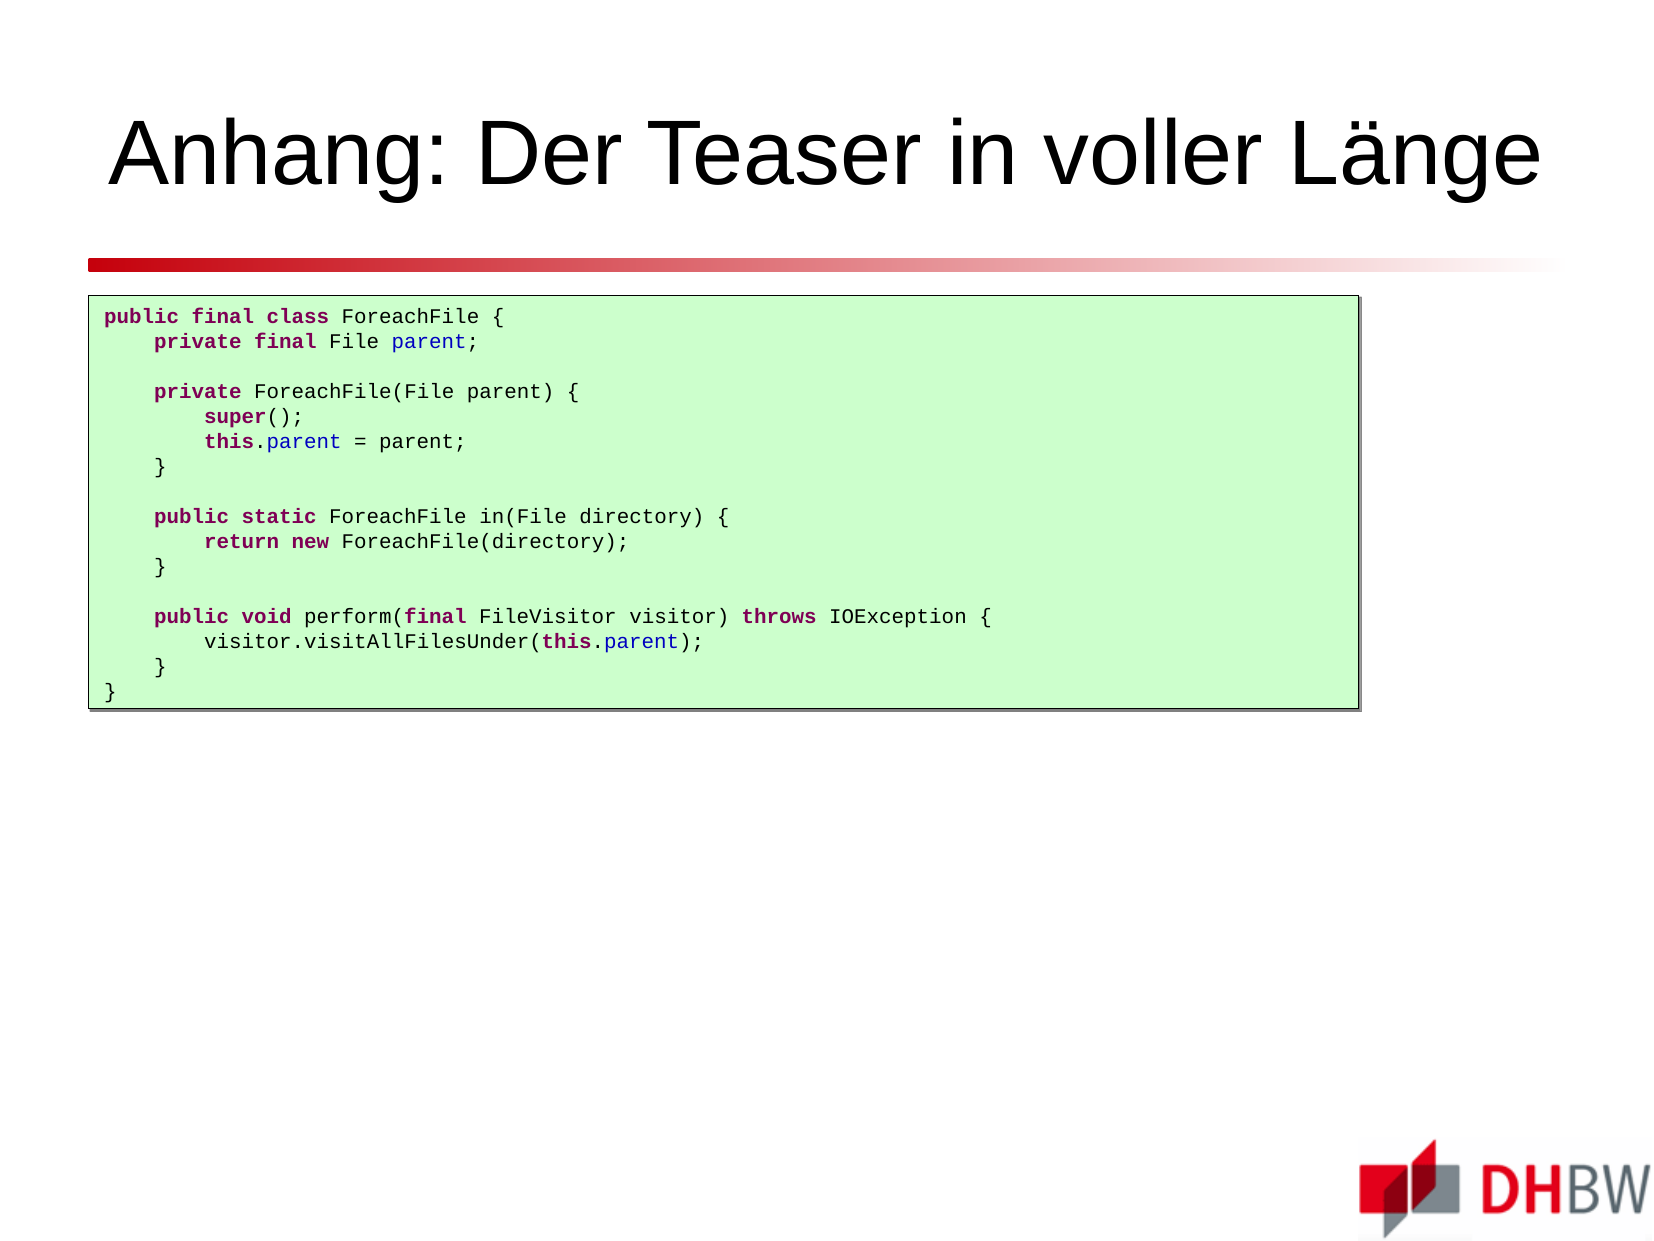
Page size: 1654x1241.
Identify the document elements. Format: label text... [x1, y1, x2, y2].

title Anhang: Der Teaser in voller Länge [82, 56, 1571, 250]
text_box public final class ForeachFile { private final File parent; private ForeachFile(File parent) { super(); this.parent = parent; } public static ForeachFile in(File directory) { return new ForeachFile(directory); } public void perform(final FileVisitor visitor) throws IOException { visitor.visitAllFilesUnder(this.parent); } } [88, 295, 1359, 709]
picture [1358, 1137, 1652, 1241]
